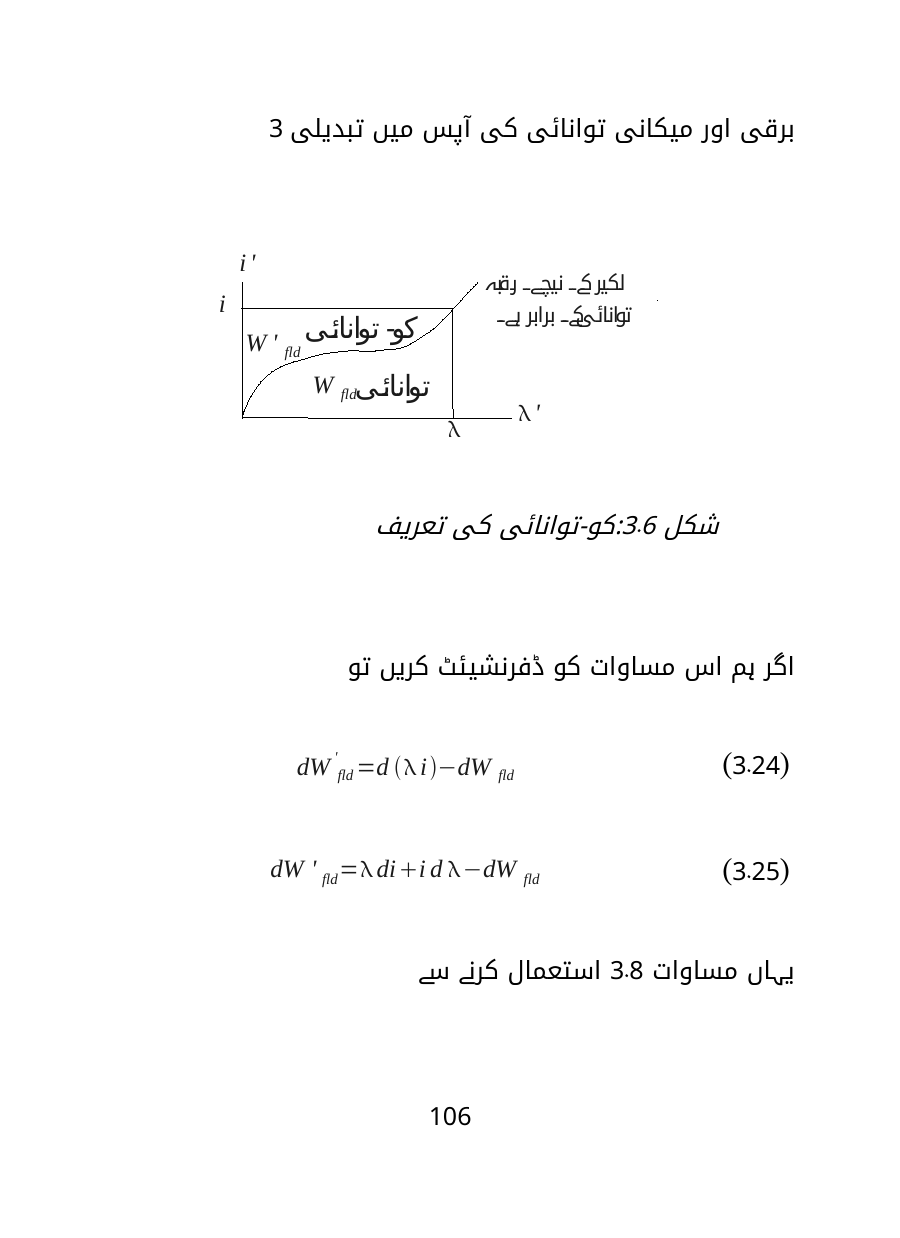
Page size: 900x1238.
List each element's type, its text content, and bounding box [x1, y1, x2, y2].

text یہاں مساوات 3.8 استعمال کرنے سے [105, 948, 795, 995]
table_header [105, 737, 698, 808]
text شکل 3.6:کو-توانائی کی تعریف [182, 195, 718, 550]
table_header (3.25) [696, 842, 795, 913]
table_header [105, 842, 696, 913]
table_header (3.24) [698, 737, 795, 808]
text اگر ہم اس مساوات کو ڈفرنشیئٹ کریں تو [105, 643, 795, 690]
